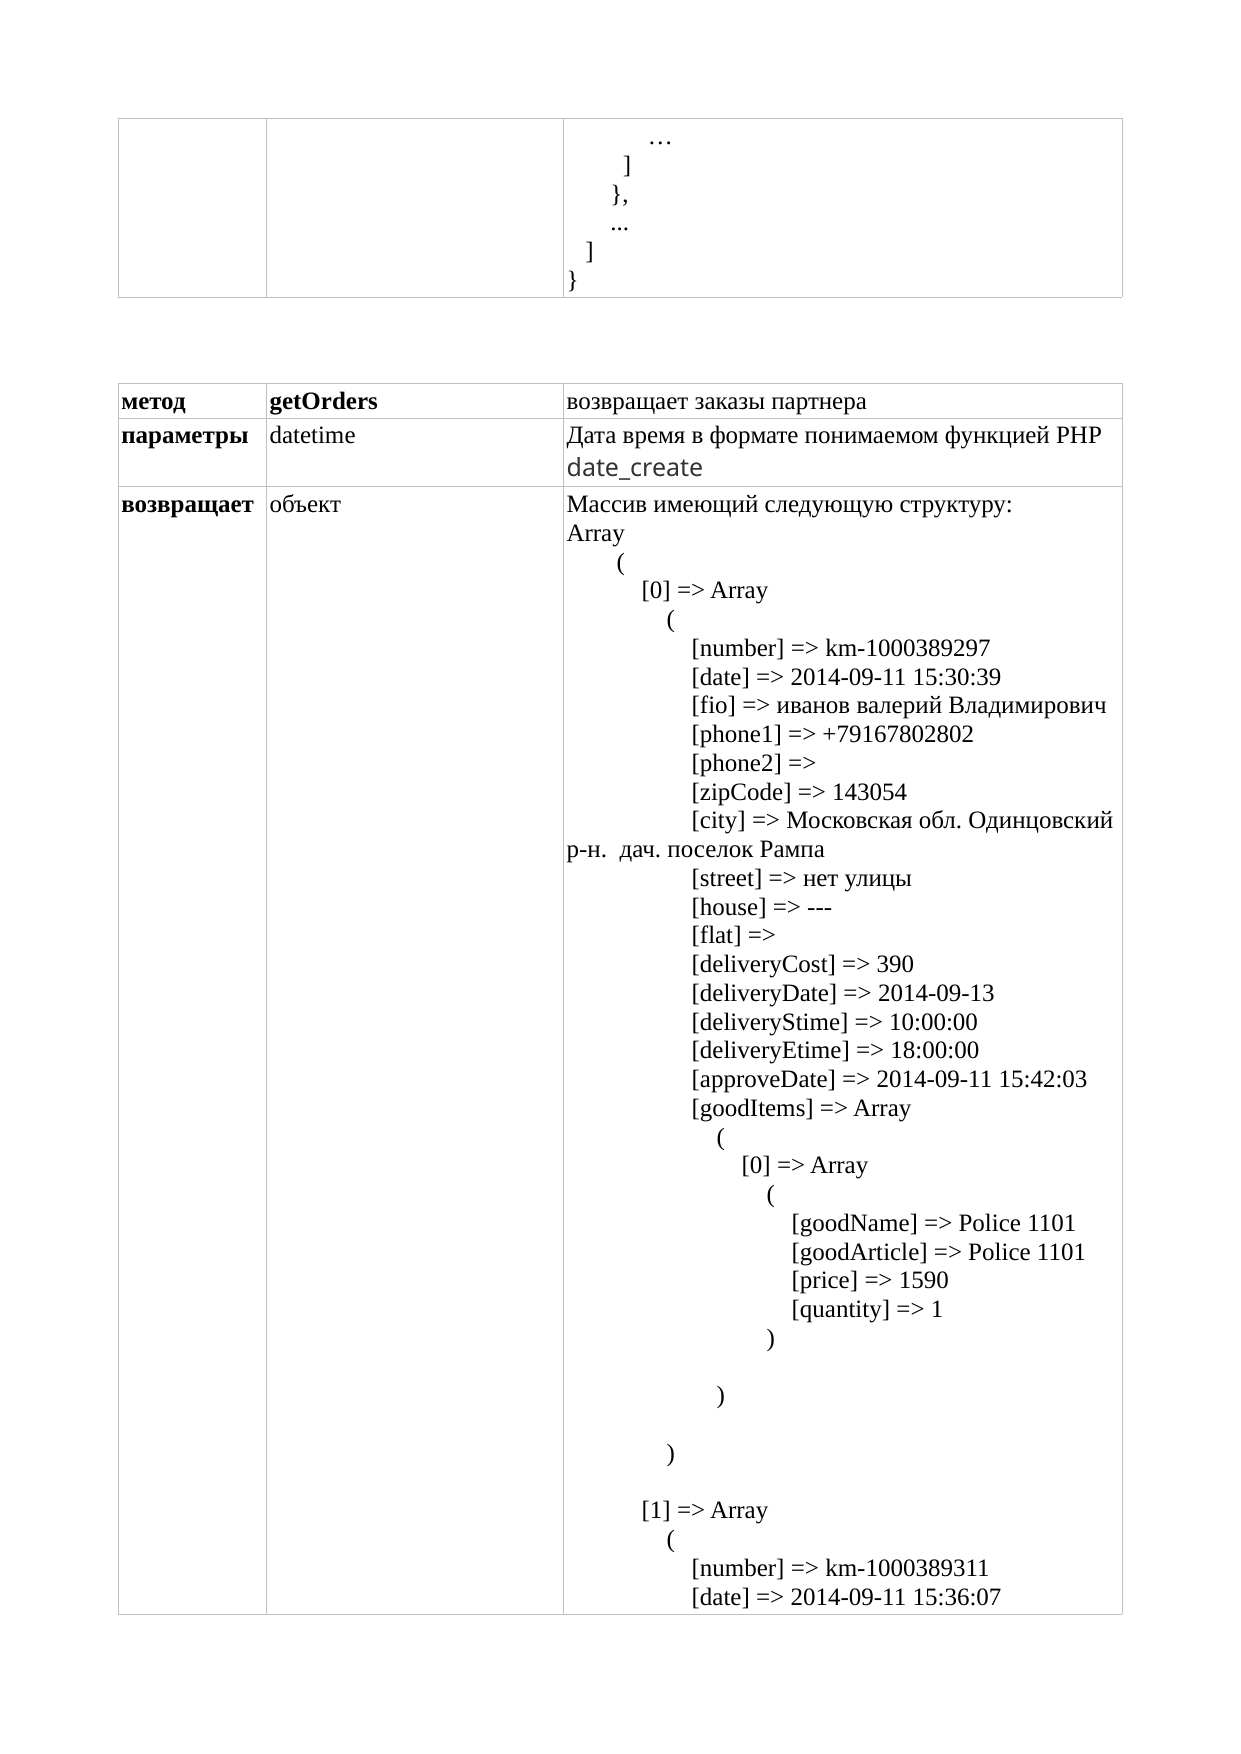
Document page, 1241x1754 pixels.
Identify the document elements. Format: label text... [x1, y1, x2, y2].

table_header возвращает заказы партнера [564, 384, 1122, 418]
table_cell возвращает [119, 487, 266, 1613]
table_cell параметры [119, 419, 266, 486]
table_cell … ] }, ... ] } [564, 119, 1122, 297]
table_cell Дата время в формате понимаемом функцией PHP date_create [564, 419, 1122, 486]
table_cell datetime [267, 419, 563, 486]
table_header метод [119, 384, 266, 418]
table_header getOrders [267, 384, 563, 418]
table_cell [119, 119, 266, 297]
table_cell объект [267, 487, 563, 1613]
table_cell [267, 119, 563, 297]
table_cell Массив имеющий следующую структуру: Array ( [0] => Array ( [number] => km-1000389297 [date] => 2014-09-11 15:30:39 [fio] => иванов валерий Владимирович [phone1] => +79167802802 [phone2] => [zipCode] => 143054 [city] => Московская обл. Одинцовский р-н. дач. поселок Рампа [street] => нет улицы [house] => --- [flat] => [deliveryCost] => 390 [deliveryDate] => 2014-09-13 [deliveryStime] => 10:00:00 [deliveryEtime] => 18:00:00 [approveDate] => 2014-09-11 15:42:03 [goodItems] => Array ( [0] => Array ( [goodName] => Police 1101 [goodArticle] => Police 1101 [price] => 1590 [quantity] => 1 ) ) ) [1] => Array ( [number] => km-1000389311 [date] => 2014-09-11 15:36:07 [564, 487, 1122, 1613]
